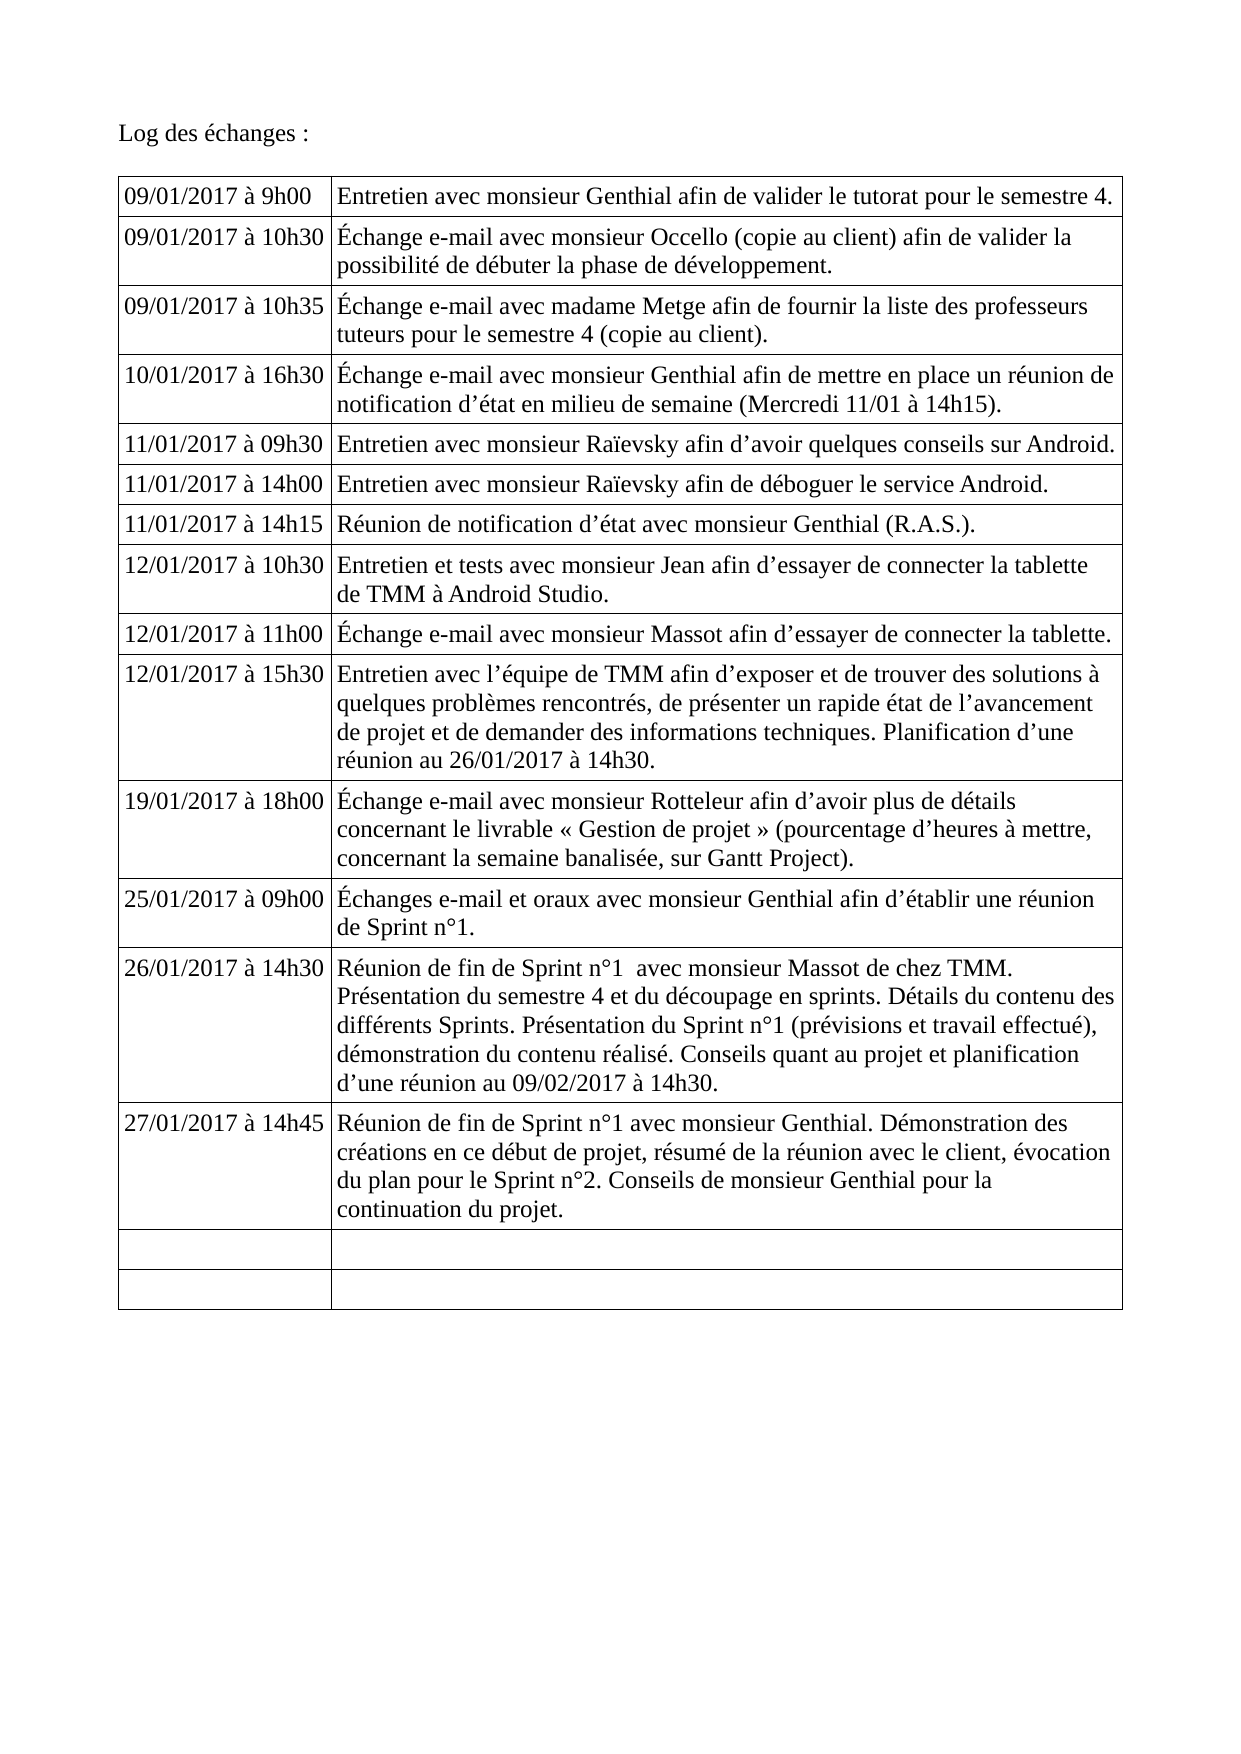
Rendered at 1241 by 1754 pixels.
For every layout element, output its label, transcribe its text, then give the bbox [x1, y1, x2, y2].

table_cell 12/01/2017 à 11h00 [119, 614, 331, 653]
table_cell 19/01/2017 à 18h00 [119, 781, 331, 878]
table_cell [332, 1270, 1122, 1309]
table_cell Réunion de fin de Sprint n°1 avec monsieur Massot de chez TMM. Présentation du semestre 4 et du découpage en sprints. Détails du contenu des différents Sprints. Présentation du Sprint n°1 (prévisions et travail effectué), démonstration du contenu réalisé. Conseils quant au projet et planification d’une réunion au 09/02/2017 à 14h30. [332, 948, 1122, 1102]
table_cell 11/01/2017 à 14h15 [119, 505, 331, 544]
text Log des échanges : [118, 118, 1122, 147]
table_cell 12/01/2017 à 15h30 [119, 655, 331, 780]
table_cell Échange e-mail avec madame Metge afin de fournir la liste des professeurs tuteurs pour le semestre 4 (copie au client). [332, 286, 1122, 354]
table_cell 11/01/2017 à 14h00 [119, 465, 331, 504]
table_cell Échange e-mail avec monsieur Occello (copie au client) afin de valider la possibilité de débuter la phase de développement. [332, 217, 1122, 285]
table_cell Entretien avec monsieur Raïevsky afin de déboguer le service Android. [332, 465, 1122, 504]
table_cell 27/01/2017 à 14h45 [119, 1103, 331, 1229]
table_cell Échanges e-mail et oraux avec monsieur Genthial afin d’établir une réunion de Sprint n°1. [332, 879, 1122, 947]
table_cell Échange e-mail avec monsieur Rotteleur afin d’avoir plus de détails concernant le livrable « Gestion de projet » (pourcentage d’heures à mettre, concernant la semaine banalisée, sur Gantt Project). [332, 781, 1122, 878]
table_cell Entretien avec l’équipe de TMM afin d’exposer et de trouver des solutions à quelques problèmes rencontrés, de présenter un rapide état de l’avancement de projet et de demander des informations techniques. Planification d’une réunion au 26/01/2017 à 14h30. [332, 655, 1122, 780]
table_cell Entretien avec monsieur Raïevsky afin d’avoir quelques conseils sur Android. [332, 424, 1122, 463]
table_cell 25/01/2017 à 09h00 [119, 879, 331, 947]
table_cell Entretien et tests avec monsieur Jean afin d’essayer de connecter la tablette de TMM à Android Studio. [332, 545, 1122, 613]
table_cell 09/01/2017 à 10h35 [119, 286, 331, 354]
table_cell [119, 1230, 331, 1269]
table_header Entretien avec monsieur Genthial afin de valider le tutorat pour le semestre 4. [332, 177, 1122, 216]
table_cell 26/01/2017 à 14h30 [119, 948, 331, 1102]
table_cell Réunion de fin de Sprint n°1 avec monsieur Genthial. Démonstration des créations en ce début de projet, résumé de la réunion avec le client, évocation du plan pour le Sprint n°2. Conseils de monsieur Genthial pour la continuation du projet. [332, 1103, 1122, 1229]
table_cell 10/01/2017 à 16h30 [119, 355, 331, 423]
table_header 09/01/2017 à 9h00 [119, 177, 331, 216]
table_cell Réunion de notification d’état avec monsieur Genthial (R.A.S.). [332, 505, 1122, 544]
table_cell [119, 1270, 331, 1309]
table_cell 11/01/2017 à 09h30 [119, 424, 331, 463]
table_cell Échange e-mail avec monsieur Massot afin d’essayer de connecter la tablette. [332, 614, 1122, 653]
table_cell 12/01/2017 à 10h30 [119, 545, 331, 613]
table_cell [332, 1230, 1122, 1269]
table_cell 09/01/2017 à 10h30 [119, 217, 331, 285]
table_cell Échange e-mail avec monsieur Genthial afin de mettre en place un réunion de notification d’état en milieu de semaine (Mercredi 11/01 à 14h15). [332, 355, 1122, 423]
